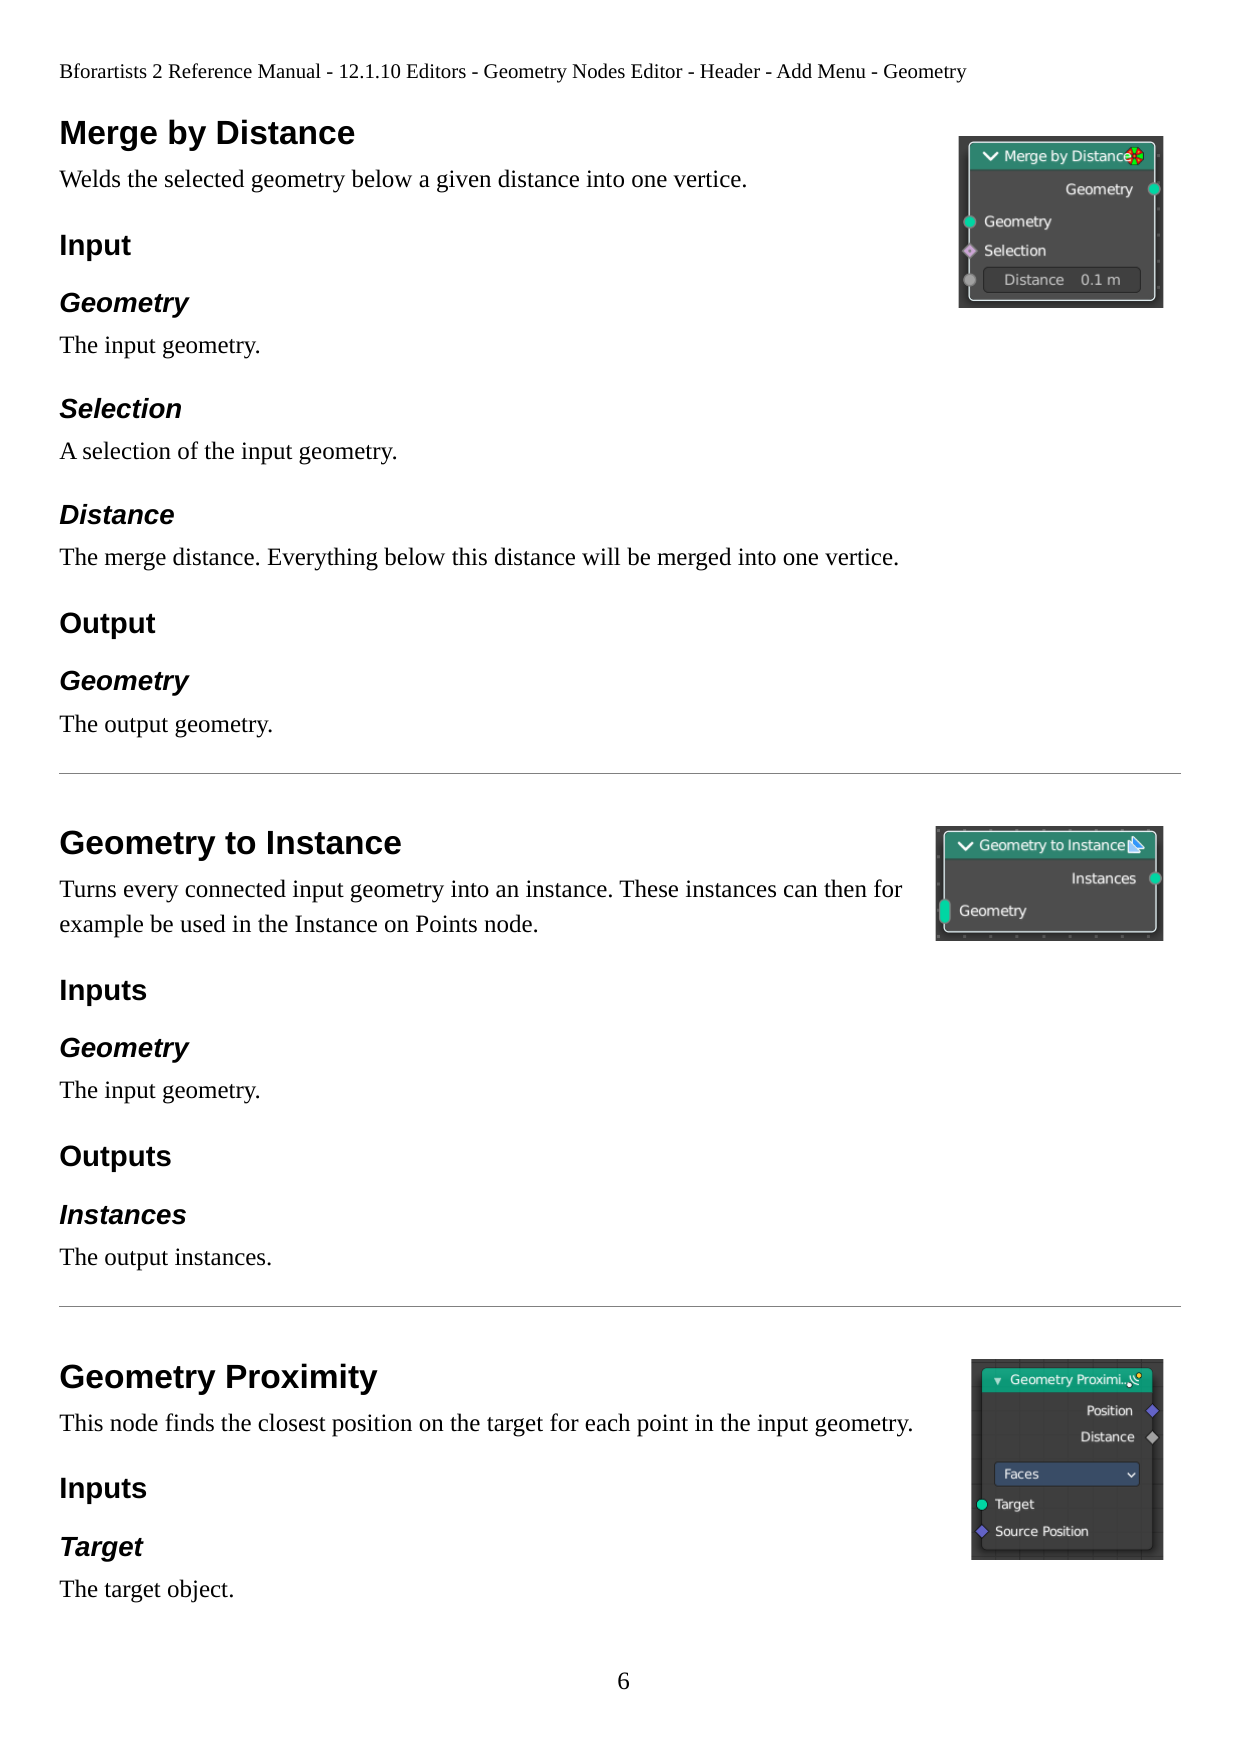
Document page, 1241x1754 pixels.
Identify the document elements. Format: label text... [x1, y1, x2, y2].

subtitle Merge by Distance [59, 113, 1181, 151]
text A selection of the input geometry. [59, 436, 1181, 465]
subtitle Inputs [59, 1471, 971, 1505]
subtitle [1164, 1471, 1181, 1505]
subtitle [1164, 227, 1181, 261]
subtitle Outputs [59, 1139, 1181, 1173]
picture [935, 826, 1164, 941]
text This node finds the closest position on the target for each point in the input geometry. [59, 1408, 971, 1436]
subtitle Distance [59, 498, 1181, 530]
subtitle Inputs [59, 972, 1181, 1006]
text The input geometry. [59, 331, 1181, 359]
subtitle Instances [59, 1198, 1181, 1230]
text Turns every connected input geometry into an instance. These instances can then for example be used in the Instance on Points node. [59, 874, 935, 938]
text Welds the selected geometry below a given distance into one vertice. [59, 164, 958, 192]
text The output instances. [59, 1242, 1181, 1271]
subtitle Geometry [59, 1031, 1181, 1063]
subtitle Geometry Proximity [59, 1356, 1181, 1395]
text The output geometry. [59, 709, 1181, 738]
subtitle Geometry [59, 286, 1181, 318]
picture [958, 136, 1164, 308]
subtitle Selection [59, 392, 1181, 424]
subtitle Input [59, 227, 958, 261]
text The target object. [59, 1574, 1181, 1603]
subtitle Geometry to Instance [59, 823, 1181, 862]
text The input geometry. [59, 1076, 1181, 1104]
text The merge distance. Everything below this distance will be merged into one vertice. [59, 542, 1181, 571]
picture [971, 1359, 1164, 1560]
subtitle Output [59, 606, 1181, 640]
subtitle Target [59, 1530, 1181, 1562]
subtitle Geometry [59, 665, 1181, 697]
